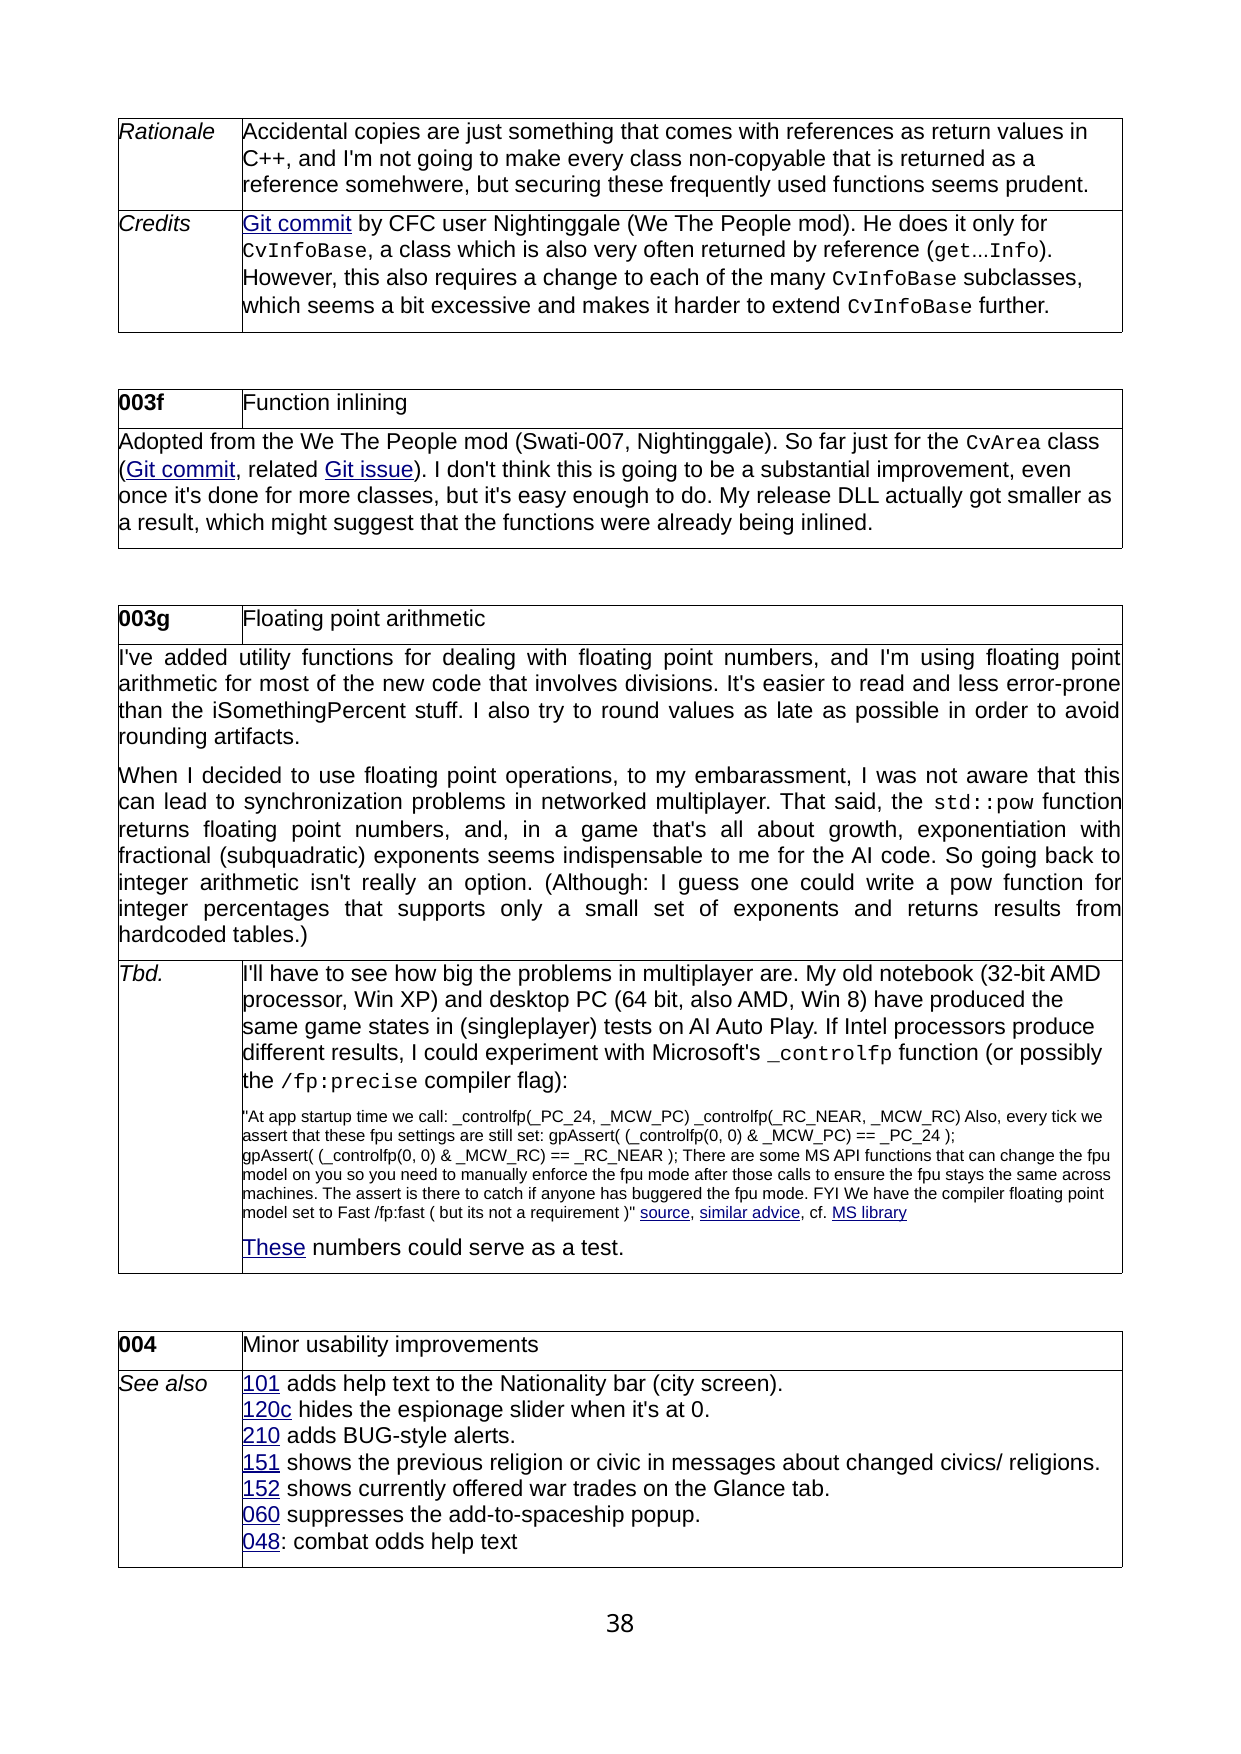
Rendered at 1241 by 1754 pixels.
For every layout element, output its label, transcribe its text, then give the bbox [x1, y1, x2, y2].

table_header Floating point arithmetic [243, 606, 1122, 644]
table_cell Rationale [119, 119, 242, 210]
table_header 004 [119, 1332, 242, 1369]
table_header Minor usability improvements [243, 1332, 1122, 1369]
table_cell Adopted from the We The People mod (Swati-007, Nightinggale). So far just for the CvArea class (Git commit, related Git issue). I don't think this is going to be a substantial improvement, even once it's done for more classes, but it's easy enough to do. My release DLL actually got smaller as a result, which might suggest that the functions were already being inlined. [119, 429, 1122, 547]
table_cell I'll have to see how big the problems in multiplayer are. My old notebook (32-bit AMD processor, Win XP) and desktop PC (64 bit, also AMD, Win 8) have produced the same game states in (singleplayer) tests on AI Auto Play. If Intel processors produce different results, I could experiment with Microsoft's _controlfp function (or possibly the /fp:precise compiler flag): "At app startup time we call: _controlfp(_PC_24, _MCW_PC) _controlfp(_RC_NEAR, _MCW_RC) Also, every tick we assert that these fpu settings are still set: gpAssert( (_controlfp(0, 0) & _MCW_PC) == _PC_24 ); gpAssert( (_controlfp(0, 0) & _MCW_RC) == _RC_NEAR ); There are some MS API functions that can change the fpu model on you so you need to manually enforce the fpu mode after those calls to ensure the fpu stays the same across machines. The assert is there to catch if anyone has buggered the fpu mode. FYI We have the compiler floating point model set to Fast /fp:fast ( but its not a requirement )" source, similar advice, cf. MS library These numbers could serve as a test. [243, 961, 1122, 1273]
table_cell See also [119, 1371, 242, 1567]
table_cell I've added utility functions for dealing with floating point numbers, and I'm using floating point arithmetic for most of the new code that involves divisions. It's easier to read and less error-prone than the iSomethingPercent stuff. I also try to round values as late as possible in order to avoid rounding artifacts. When I decided to use floating point operations, to my embarassment, I was not aware that this can lead to synchronization problems in networked multiplayer. That said, the std::pow function returns floating point numbers, and, in a game that's all about growth, exponentiation with fractional (subquadratic) exponents seems indispensable to me for the AI code. So going back to integer arithmetic isn't really an option. (Although: I guess one could write a pow function for integer percentages that supports only a small set of exponents and returns results from hardcoded tables.) [119, 645, 1122, 960]
table_cell 101 adds help text to the Nationality bar (city screen). 120c hides the espionage slider when it's at 0. 210 adds BUG-style alerts. 151 shows the previous religion or civic in messages about changed civics/ religions. 152 shows currently offered war trades on the Glance tab. 060 suppresses the add-to-spaceship popup. 048: combat odds help text [243, 1371, 1122, 1567]
table_cell Credits [119, 211, 242, 332]
table_header Function inlining [243, 390, 1122, 428]
table_header 003g [119, 606, 242, 644]
table_cell Accidental copies are just something that comes with references as return values in C++, and I'm not going to make every class non-copyable that is returned as a reference somehwere, but securing these frequently used functions seems prudent. [243, 119, 1122, 210]
table_cell Git commit by CFC user Nightinggale (We The People mod). He does it only for CvInfoBase, a class which is also very often returned by reference (get...Info). However, this also requires a change to each of the many CvInfoBase subclasses, which seems a bit excessive and makes it harder to extend CvInfoBase further. [243, 211, 1122, 332]
table_header 003f [119, 390, 242, 428]
table_cell Tbd. [119, 961, 242, 1273]
